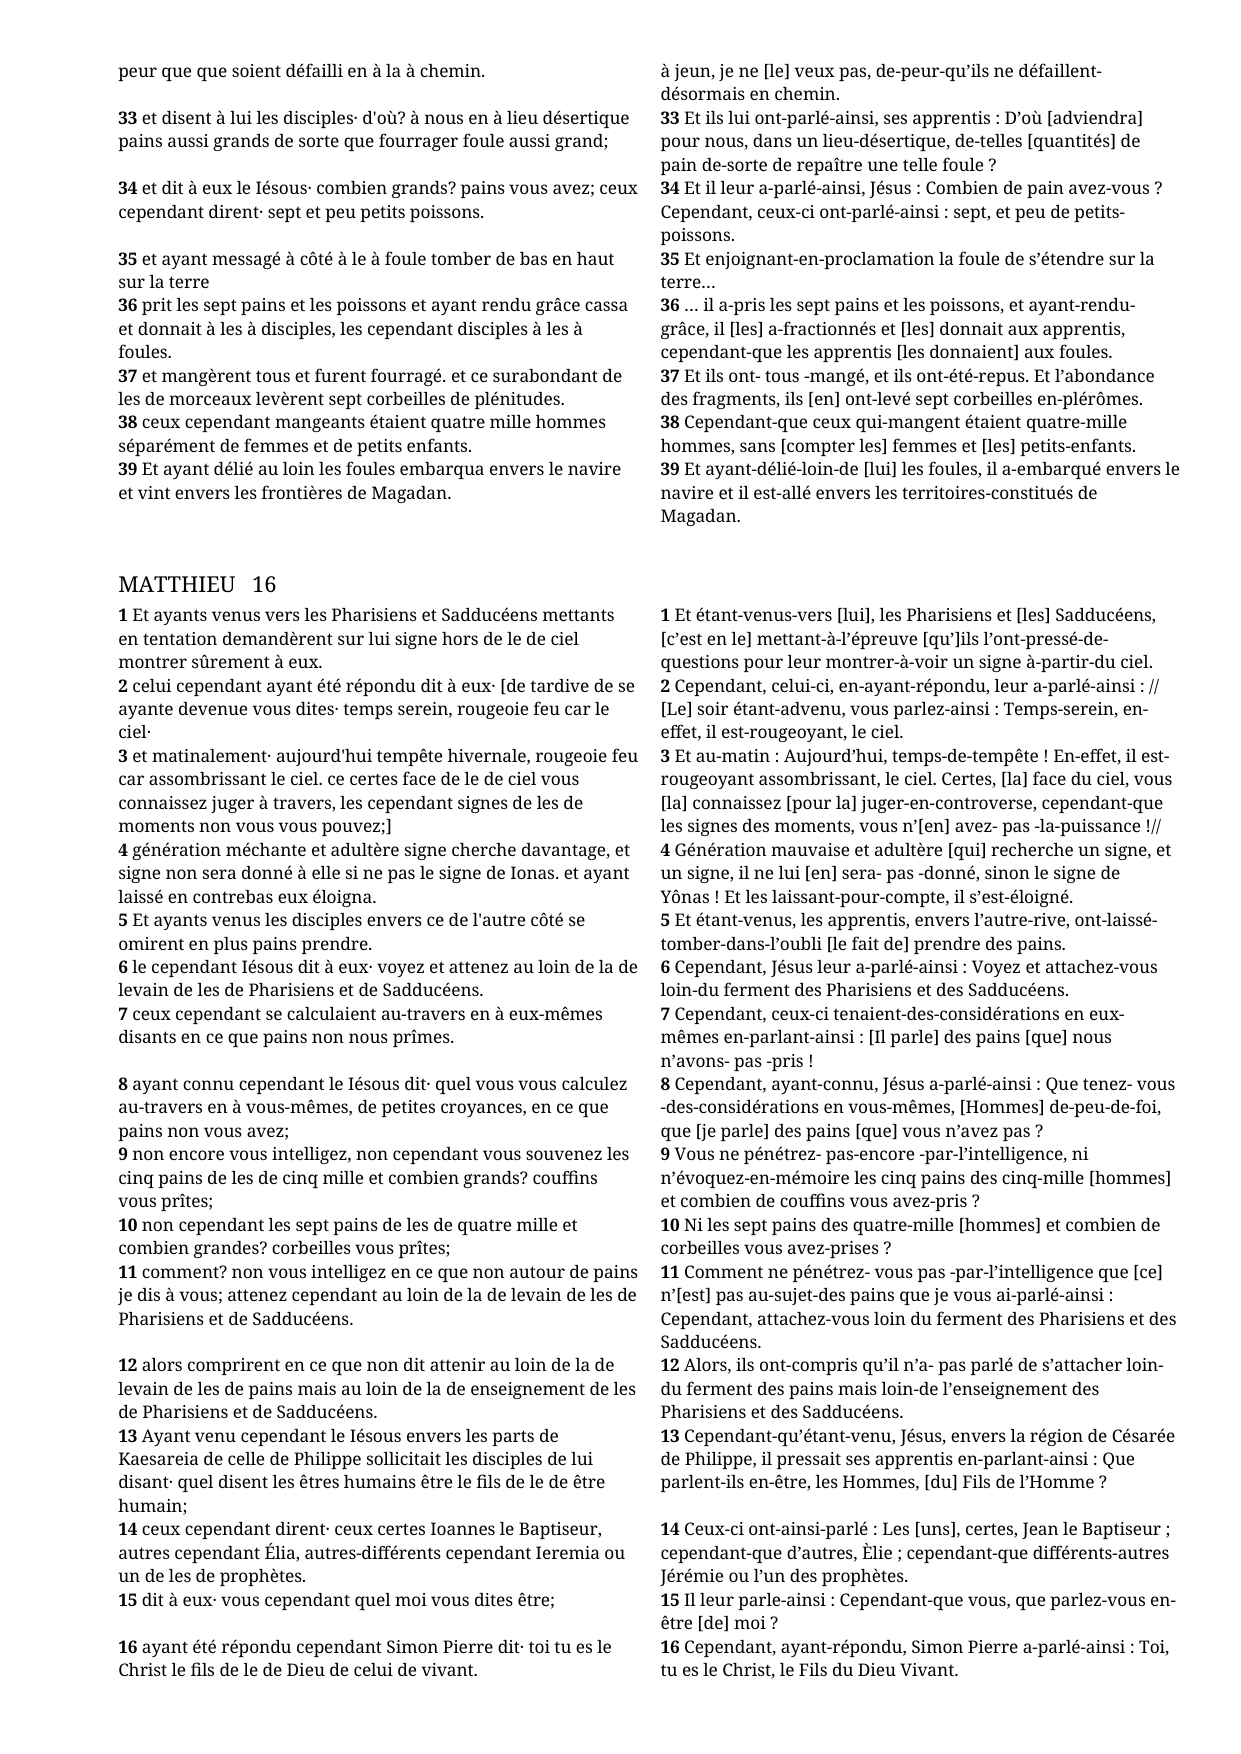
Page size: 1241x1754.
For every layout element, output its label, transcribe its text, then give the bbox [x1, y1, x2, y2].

table_cell 12 alors comprirent en ce que non dit attenir au loin de la de levain de les de pains mais au loin de la de enseignement de les de Pharisiens et de Sadducéens. [118, 1354, 639, 1424]
table_cell 36 … il a-pris les sept pains et les poissons, et ayant-rendu-grâce, il [les] a-fractionnés et [les] donnait aux apprentis, cependant-que les apprentis [les donnaient] aux foules. [660, 294, 1181, 364]
table_cell 9 Vous ne pénétrez- pas-encore -par-l’intelligence, ni n’évoquez-en-mémoire les cinq pains des cinq-mille [hommes] et combien de couffins vous avez-pris ? [660, 1143, 1181, 1213]
table_cell 8 ayant connu cependant le Iésous dit· quel vous vous calculez au-travers en à vous-mêmes, de petites croyances, en ce que pains non vous avez; [118, 1072, 639, 1142]
table_cell [639, 1518, 660, 1588]
table_cell [639, 1072, 660, 1142]
table_cell 10 Ni les sept pains des quatre-mille [hommes] et combien de corbeilles vous avez-prises ? [660, 1213, 1181, 1260]
text MATTHIEU 16 [118, 569, 1181, 599]
table_cell 16 ayant été répondu cependant Simon Pierre dit· toi tu es le Christ le fils de le de Dieu de celui de vivant. [118, 1635, 639, 1682]
table_cell 7 ceux cependant se calculaient au-travers en à eux-mêmes disants en ce que pains non nous prîmes. [118, 1002, 639, 1072]
table_cell 3 et matinalement· aujourd'hui tempête hivernale, rougeoie feu car assombrissant le ciel. ce certes face de le de ciel vous connaissez juger à travers, les cependant signes de les de moments non vous vous pouvez;] [118, 744, 639, 838]
table_cell 35 et ayant messagé à côté à le à foule tomber de bas en haut sur la terre [118, 247, 639, 293]
table_cell [639, 908, 660, 955]
table_cell 32 Cependant, Jésus, ayant-appelé-vers [lui] ses apprentis, a-parlé-ainsi : Je suis-ému-aux-entrailles quant-à la foule, parce-que [voilà] déjà trois jours [qu’]ils demeurent-vers moi, et ils n’ont pas de-quoi manger-désormais. Et les délier-loin-de [moi] à jeun, je ne [le] veux pas, de-peur-qu’ils ne défaillent-désormais en chemin. [660, 59, 1181, 106]
table_cell 2 Cependant, celui-ci, en-ayant-répondu, leur a-parlé-ainsi : // [Le] soir étant-advenu, vous parlez-ainsi : Temps-serein, en-effet, il est-rougeoyant, le ciel. [660, 674, 1181, 744]
table_cell [639, 955, 660, 1002]
table_cell 13 Cependant-qu’étant-venu, Jésus, envers la région de Césarée de Philippe, il pressait ses apprentis en-parlant-ainsi : Que parlent-ils en-être, les Hommes, [du] Fils de l’Homme ? [660, 1424, 1181, 1517]
table_header 1 Et ayants venus vers les Pharisiens et Sadducéens mettants en tentation demandèrent sur lui signe hors de le de ciel montrer sûrement à eux. [118, 604, 639, 674]
table_cell 2 celui cependant ayant été répondu dit à eux· [de tardive de se ayante devenue vous dites· temps serein, rougeoie feu car le ciel· [118, 674, 639, 744]
table_cell 16 Cependant, ayant-répondu, Simon Pierre a-parlé-ainsi : Toi, tu es le Christ, le Fils du Dieu Vivant. [660, 1635, 1181, 1682]
table_cell 10 non cependant les sept pains de les de quatre mille et combien grandes? corbeilles vous prîtes; [118, 1213, 639, 1260]
table_cell 14 ceux cependant dirent· ceux certes Ioannes le Baptiseur, autres cependant Élia, autres-différents cependant Ieremia ou un de les de prophètes. [118, 1518, 639, 1588]
table_cell [639, 364, 660, 411]
table_cell 39 Et ayant délié au loin les foules embarqua envers le navire et vint envers les frontières de Magadan. [118, 458, 639, 528]
table_cell [639, 106, 660, 176]
table_cell 34 et dit à eux le Iésous· combien grands? pains vous avez; ceux cependant dirent· sept et peu petits poissons. [118, 176, 639, 247]
table_cell 11 comment? non vous intelligez en ce que non autour de pains je dis à vous; attenez cependant au loin de la de levain de les de Pharisiens et de Sadducéens. [118, 1260, 639, 1353]
table_cell [639, 674, 660, 744]
table_cell 37 Et ils ont- tous -mangé, et ils ont-été-repus. Et l’abondance des fragments, ils [en] ont-levé sept corbeilles en-plérômes. [660, 364, 1181, 411]
table_cell 5 Et étant-venus, les apprentis, envers l’autre-rive, ont-laissé-tomber-dans-l’oubli [le fait de] prendre des pains. [660, 908, 1181, 955]
table_cell [639, 744, 660, 838]
table_cell 32 Le cependant Iésous se ayant appelé auprès les disciples de lui dit· je me remue aux entrailles sur le foule, en ce que déjà journées trois restent auprès à moi et non ont un quelconque que mangent· et délier au loin eux en jeûnes non je veux, de peur que que soient défailli en à la à chemin. [118, 59, 639, 106]
table_cell [639, 59, 660, 106]
table_cell 6 Cependant, Jésus leur a-parlé-ainsi : Voyez et attachez-vous loin-du ferment des Pharisiens et des Sadducéens. [660, 955, 1181, 1002]
table_cell 8 Cependant, ayant-connu, Jésus a-parlé-ainsi : Que tenez- vous -des-considérations en vous-mêmes, [Hommes] de-peu-de-foi, que [je parle] des pains [que] vous n’avez pas ? [660, 1072, 1181, 1142]
table_cell 33 Et ils lui ont-parlé-ainsi, ses apprentis : D’où [adviendra] pour nous, dans un lieu-désertique, de-telles [quantités] de pain de-sorte de repaître une telle foule ? [660, 106, 1181, 176]
table_cell 38 ceux cependant mangeants étaient quatre mille hommes séparément de femmes et de petits enfants. [118, 411, 639, 457]
table_cell 34 Et il leur a-parlé-ainsi, Jésus : Combien de pain avez-vous ? Cependant, ceux-ci ont-parlé-ainsi : sept, et peu de petits-poissons. [660, 176, 1181, 247]
table_cell 35 Et enjoignant-en-proclamation la foule de s’étendre sur la terre… [660, 247, 1181, 293]
table_cell [639, 1588, 660, 1635]
table_cell [639, 247, 660, 293]
table_cell 13 Ayant venu cependant le Iésous envers les parts de Kaesareia de celle de Philippe sollicitait les disciples de lui disant· quel disent les êtres humains être le fils de le de être humain; [118, 1424, 639, 1517]
table_cell 5 Et ayants venus les disciples envers ce de l'autre côté se omirent en plus pains prendre. [118, 908, 639, 955]
table_cell [639, 1635, 660, 1682]
table_cell [639, 838, 660, 908]
table_cell [639, 1002, 660, 1072]
table_cell 33 et disent à lui les disciples· d'où? à nous en à lieu désertique pains aussi grands de sorte que fourrager foule aussi grand; [118, 106, 639, 176]
table_cell [639, 294, 660, 364]
table_cell 9 non encore vous intelligez, non cependant vous souvenez les cinq pains de les de cinq mille et combien grands? couffins vous prîtes; [118, 1143, 639, 1213]
table_header 1 Et étant-venus-vers [lui], les Pharisiens et [les] Sadducéens, [c’est en le] mettant-à-l’épreuve [qu’]ils l’ont-pressé-de-questions pour leur montrer-à-voir un signe à-partir-du ciel. [660, 604, 1181, 674]
table_cell 15 dit à eux· vous cependant quel moi vous dites être; [118, 1588, 639, 1635]
table_cell 7 Cependant, ceux-ci tenaient-des-considérations en eux-mêmes en-parlant-ainsi : [Il parle] des pains [que] nous n’avons- pas -pris ! [660, 1002, 1181, 1072]
table_cell [639, 1260, 660, 1353]
table_cell [639, 1354, 660, 1424]
table_cell 14 Ceux-ci ont-ainsi-parlé : Les [uns], certes, Jean le Baptiseur ; cependant-que d’autres, Èlie ; cependant-que différents-autres Jérémie ou l’un des prophètes. [660, 1518, 1181, 1588]
table_cell 6 le cependant Iésous dit à eux· voyez et attenez au loin de la de levain de les de Pharisiens et de Sadducéens. [118, 955, 639, 1002]
table_cell 37 et mangèrent tous et furent fourragé. et ce surabondant de les de morceaux levèrent sept corbeilles de plénitudes. [118, 364, 639, 411]
table_cell [639, 1143, 660, 1213]
table_cell 15 Il leur parle-ainsi : Cependant-que vous, que parlez-vous en-être [de] moi ? [660, 1588, 1181, 1635]
table_cell 4 génération méchante et adultère signe cherche davantage, et signe non sera donné à elle si ne pas le signe de Ionas. et ayant laissé en contrebas eux éloigna. [118, 838, 639, 908]
table_cell [639, 458, 660, 528]
table_cell 36 prit les sept pains et les poissons et ayant rendu grâce cassa et donnait à les à disciples, les cependant disciples à les à foules. [118, 294, 639, 364]
table_cell 3 Et au-matin : Aujourd’hui, temps-de-tempête ! En-effet, il est-rougeoyant assombrissant, le ciel. Certes, [la] face du ciel, vous [la] connaissez [pour la] juger-en-controverse, cependant-que les signes des moments, vous n’[en] avez- pas -la-puissance !// [660, 744, 1181, 838]
table_cell 38 Cependant-que ceux qui-mangent étaient quatre-mille hommes, sans [compter les] femmes et [les] petits-enfants. [660, 411, 1181, 457]
table_cell 39 Et ayant-délié-loin-de [lui] les foules, il a-embarqué envers le navire et il est-allé envers les territoires-constitués de Magadan. [660, 458, 1181, 528]
table_cell 11 Comment ne pénétrez- vous pas -par-l’intelligence que [ce] n’[est] pas au-sujet-des pains que je vous ai-parlé-ainsi : Cependant, attachez-vous loin du ferment des Pharisiens et des Sadducéens. [660, 1260, 1181, 1353]
table_cell 4 Génération mauvaise et adultère [qui] recherche un signe, et un signe, il ne lui [en] sera- pas -donné, sinon le signe de Yônas ! Et les laissant-pour-compte, il s’est-éloigné. [660, 838, 1181, 908]
table_cell [639, 1424, 660, 1517]
table_cell [639, 411, 660, 457]
table_cell 12 Alors, ils ont-compris qu’il n’a- pas parlé de s’attacher loin-du ferment des pains mais loin-de l’enseignement des Pharisiens et des Sadducéens. [660, 1354, 1181, 1424]
table_cell [639, 1213, 660, 1260]
table_cell [639, 176, 660, 247]
table_header [639, 604, 660, 674]
